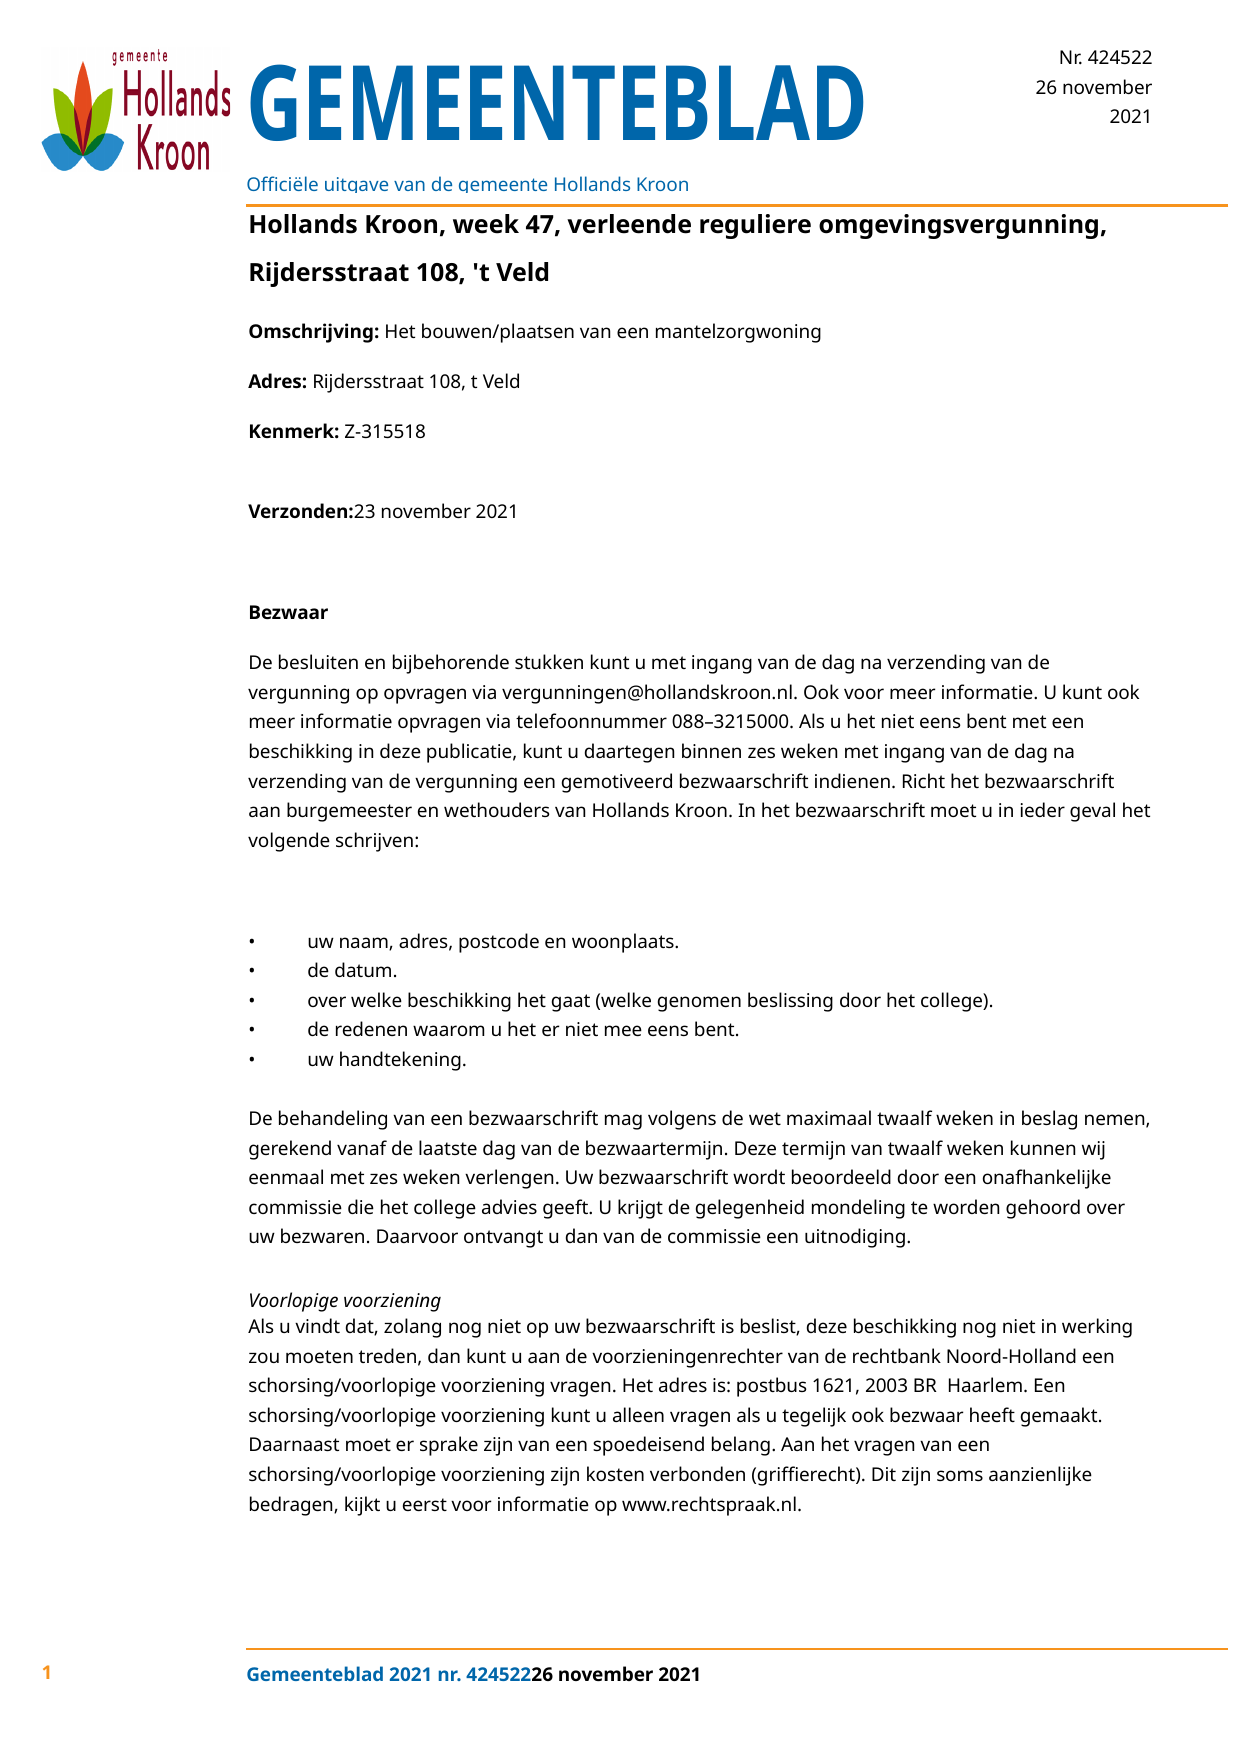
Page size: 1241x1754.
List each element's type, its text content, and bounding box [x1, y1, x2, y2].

text Als u vindt dat, zolang nog niet op uw bezwaarschrift is beslist, deze beschikking nog niet in werking zou moeten treden, dan kunt u aan de voorzieningenrechter van de rechtbank Noord-Holland een schorsing/voorlopige voorziening vragen. Het adres is: postbus 1621, 2003 BR Haarlem. Een schorsing/voorlopige voorziening kunt u alleen vragen als u tegelijk ook bezwaar heeft gemaakt. Daarnaast moet er sprake zijn van een spoedeisend belang. Aan het vragen van een schorsing/voorlopige voorziening zijn kosten verbonden (griffierecht). Dit zijn soms aanzienlijke bedragen, kijkt u eerst voor informatie op www.rechtspraak.nl. [248, 1313, 1152, 1517]
list de redenen waarom u het er niet mee eens bent. [248, 1017, 1152, 1042]
text De behandeling van een bezwaarschrift mag volgens de wet maximaal twaalf weken in beslag nemen, gerekend vanaf de laatste dag van de bezwaartermijn. Deze termijn van twaalf weken kunnen wij eenmaal met zes weken verlengen. Uw bezwaarschrift wordt beoordeeld door een onafhankelijke commissie die het college advies geeft. U krijgt de gelegenheid mondeling te worden gehoord over uw bezwaren. Daarvoor ontvangt u dan van de commissie een uitnodiging. [248, 1105, 1152, 1249]
text De besluiten en bijbehorende stukken kunt u met ingang van de dag na verzending van de vergunning op opvragen via vergunningen@hollandskroon.nl. Ook voor meer informatie. U kunt ook meer informatie opvragen via telefoonnummer 088–3215000. Als u het niet eens bent met een beschikking in deze publicatie, kunt u daartegen binnen zes weken met ingang van de dag na verzending van de vergunning een gemotiveerd bezwaarschrift indienen. Richt het bezwaarschrift aan burgemeester en wethouders van Hollands Kroon. In het bezwaarschrift moet u in ieder geval het volgende schrijven: [248, 649, 1152, 853]
table_header [700, 469, 1152, 495]
text Hollands Kroon, week 47, verleende reguliere omgevingsvergunning, Rijdersstraat 108, 't Veld [248, 207, 1152, 288]
list uw naam, adres, postcode en woonplaats. [248, 928, 1152, 953]
text Adres: Rijdersstraat 108, t Veld [248, 368, 1152, 394]
list de datum. [248, 957, 1152, 983]
text Voorlopige voorziening [248, 1288, 1152, 1313]
text Kenmerk: Z-315518 [248, 419, 1152, 444]
text Omschrijving: Het bouwen/plaatsen van een mantelzorgwoning [248, 318, 1152, 344]
text Verzonden:23 november 2021 [248, 498, 1152, 524]
list over welke beschikking het gaat (welke genomen beslissing door het college). [248, 987, 1152, 1013]
picture [41, 47, 231, 172]
table_header [248, 469, 700, 495]
text Bezwaar [248, 599, 1152, 625]
list uw handtekening. [248, 1046, 1152, 1072]
